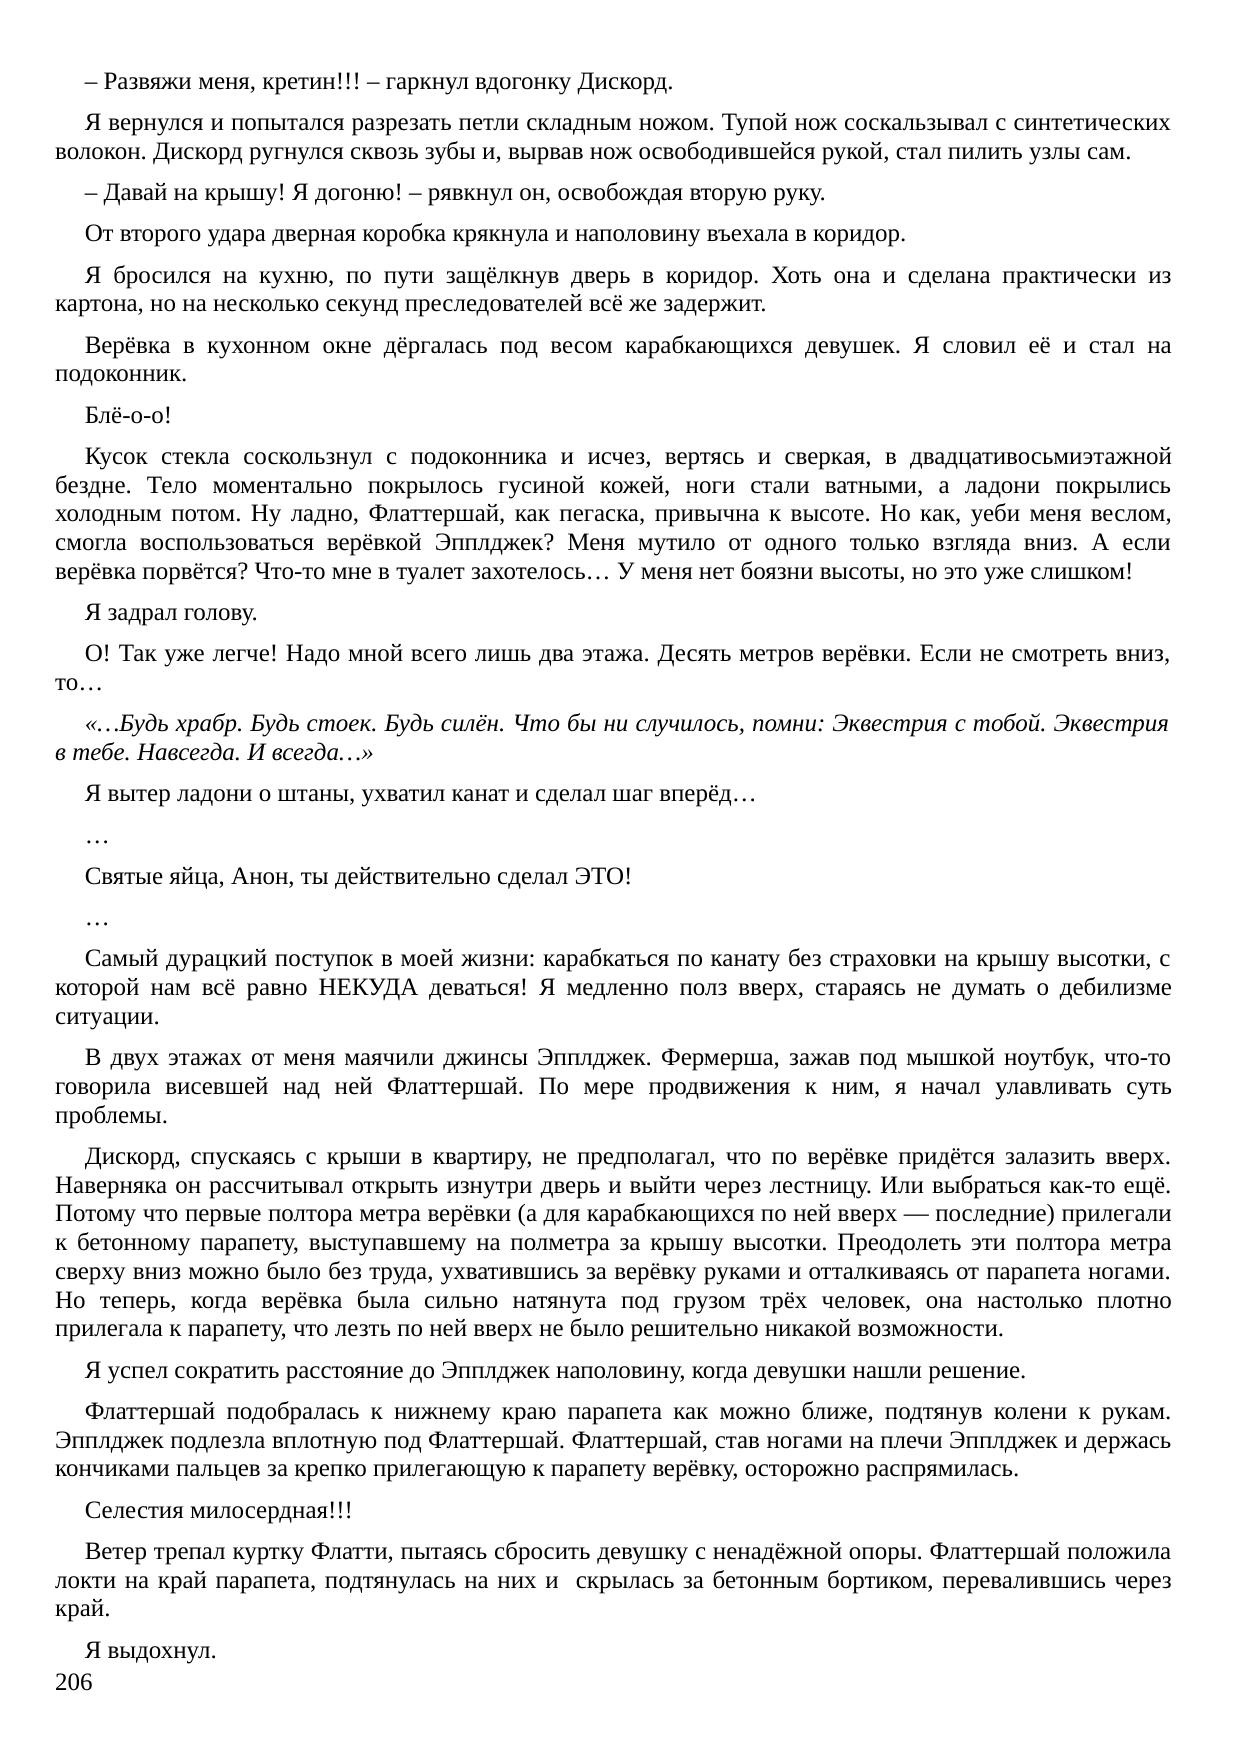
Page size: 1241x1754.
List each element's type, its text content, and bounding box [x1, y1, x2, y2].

text От второго удара дверная коробка крякнула и наполовину въехала в коридор. [55, 218, 1173, 247]
text Святые яйца, Анон, ты действительно сделал ЭТО! [55, 861, 1173, 890]
text Верёвка в кухонном окне дёргалась под весом карабкающихся девушек. Я словил её и стал на подоконник. [55, 330, 1173, 387]
text Флаттершай подобралась к нижнему краю парапета как можно ближе, подтянув колени к рукам. Эпплджек подлезла вплотную под Флаттершай. Флаттершай, став ногами на плечи Эпплджек и держась кончиками пальцев за крепко прилегающую к парапету верёвку, осторожно распрямилась. [55, 1396, 1173, 1482]
text Самый дурацкий поступок в моей жизни: карабкаться по канату без страховки на крышу высотки, с которой нам всё равно НЕКУДА деваться! Я медленно полз вверх, стараясь не думать о дебилизме ситуации. [55, 943, 1173, 1030]
text Я бросился на кухню, по пути защёлкнув дверь в коридор. Хоть она и сделана практически из картона, но на несколько секунд преследователей всё же задержит. [55, 260, 1173, 317]
text Ветер трепал куртку Флатти, пытаясь сбросить девушку с ненадёжной опоры. Флаттершай положила локти на край парапета, подтянулась на них и скрылась за бетонным бортиком, перевалившись через край. [55, 1536, 1173, 1622]
text «…Будь храбр. Будь стоек. Будь силён. Что бы ни случилось, помни: Эквестрия с тобой. Эквестрия в тебе. Навсегда. И всегда…» [55, 708, 1173, 766]
text Селестия милосердная!!! [55, 1495, 1173, 1523]
text – Давай на крышу! Я догоню! – рявкнул он, освобождая вторую руку. [55, 177, 1173, 206]
text Я успел сократить расстояние до Эпплджек наполовину, когда девушки нашли решение. [55, 1355, 1173, 1383]
text Кусок стекла соскользнул с подоконника и исчез, вертясь и сверкая, в двадцативосьмиэтажной бездне. Тело моментально покрылось гусиной кожей, ноги стали ватными, а ладони покрылись холодным потом. Ну ладно, Флаттершай, как пегаска, привычна к высоте. Но как, уеби меня веслом, смогла воспользоваться верёвкой Эпплджек? Меня мутило от одного только взгляда вниз. А если верёвка порвётся? Что-то мне в туалет захотелось… У меня нет боязни высоты, но это уже слишком! [55, 441, 1173, 585]
text … [55, 902, 1173, 931]
text … [55, 820, 1173, 848]
text В двух этажах от меня маячили джинсы Эпплджек. Фермерша, зажав под мышкой ноутбук, что-то говорила висевшей над ней Флаттершай. По мере продвижения к ним, я начал улавливать суть проблемы. [55, 1042, 1173, 1128]
text Я задрал голову. [55, 597, 1173, 626]
text Я вернулся и попытался разрезать петли складным ножом. Тупой нож соскальзывал с синтетических волокон. Дискорд ругнулся сквозь зубы и, вырвав нож освободившейся рукой, стал пилить узлы сам. [55, 107, 1173, 165]
text – Развяжи меня, кретин!!! – гаркнул вдогонку Дискорд. [55, 66, 1173, 95]
text Я вытер ладони о штаны, ухватил канат и сделал шаг вперёд… [55, 778, 1173, 807]
text Дискорд, спускаясь с крыши в квартиру, не предполагал, что по верёвке придётся залазить вверх. Наверняка он рассчитывал открыть изнутри дверь и выйти через лестницу. Или выбраться как-то ещё. Потому что первые полтора метра верёвки (а для карабкающихся по ней вверх — последние) прилегали к бетонному парапету, выступавшему на полметра за крышу высотки. Преодолеть эти полтора метра сверху вниз можно было без труда, ухватившись за верёвку руками и отталкиваясь от парапета ногами. Но теперь, когда верёвка была сильно натянута под грузом трёх человек, она настолько плотно прилегала к парапету, что лезть по ней вверх не было решительно никакой возможности. [55, 1141, 1173, 1342]
text Я выдохнул. [55, 1635, 1173, 1663]
text Блё-о-о! [55, 400, 1173, 428]
text О! Так уже легче! Надо мной всего лишь два этажа. Десять метров верёвки. Если не смотреть вниз, то… [55, 638, 1173, 696]
